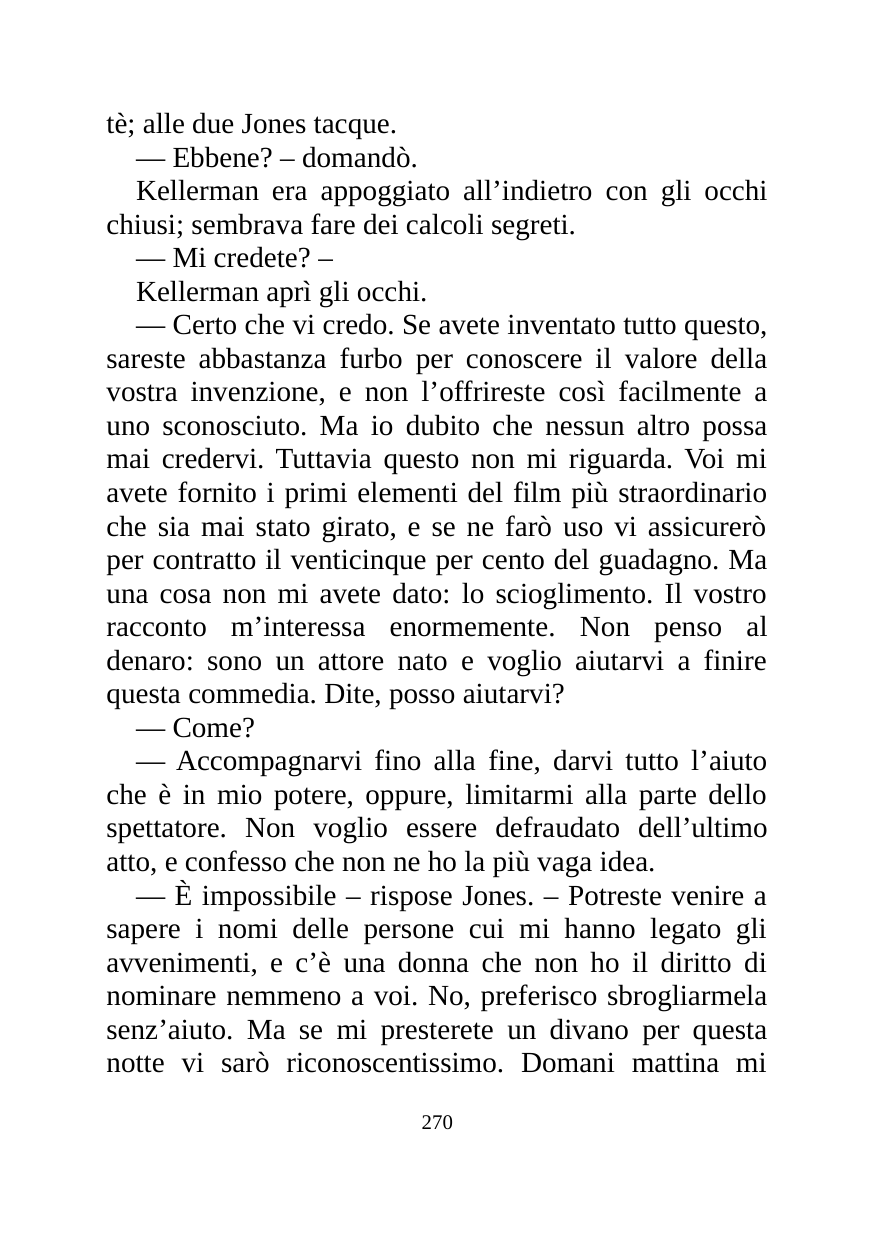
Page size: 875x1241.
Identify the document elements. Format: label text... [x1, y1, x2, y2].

text — Come? [106, 710, 768, 743]
text — Certo che vi credo. Se avete inventato tutto questo, sareste abbastanza furbo per conoscere il valore della vostra invenzione, e non l’offrireste così facilmente a uno sconosciuto. Ma io dubito che nessun altro possa mai credervi. Tuttavia questo non mi riguarda. Voi mi avete fornito i primi elementi del film più straordinario che sia mai stato girato, e se ne farò uso vi assicurerò per contratto il venticinque per cento del guadagno. Ma una cosa non mi avete dato: lo scioglimento. Il vostro racconto m’interessa enormemente. Non penso al denaro: sono un attore nato e voglio aiutarvi a finire questa commedia. Dite, posso aiutarvi? [106, 307, 768, 710]
text — Mi credete? – [106, 240, 768, 274]
text Kellerman era appoggiato all’indietro con gli occhi chiusi; sembrava fare dei calcoli segreti. [106, 173, 768, 240]
text Kellerman aprì gli occhi. [106, 274, 768, 307]
text — È impossibile – rispose Jones. – Potreste venire a sapere i nomi delle persone cui mi hanno legato gli avvenimenti, e c’è una donna che non ho il diritto di nominare nemmeno a voi. No, preferisco sbrogliarmela senz’aiuto. Ma se mi presterete un divano per questa notte vi sarò riconoscentissimo. Domani mattina mi [106, 878, 768, 1079]
text — Ebbene? – domandò. [106, 140, 768, 173]
text — Accompagnarvi fino alla fine, darvi tutto l’aiuto che è in mio potere, oppure, limitarmi alla parte dello spettatore. Non voglio essere defraudato dell’ultimo atto, e confesso che non ne ho la più vaga idea. [106, 743, 768, 878]
text tè; alle due Jones tacque. [106, 106, 768, 140]
